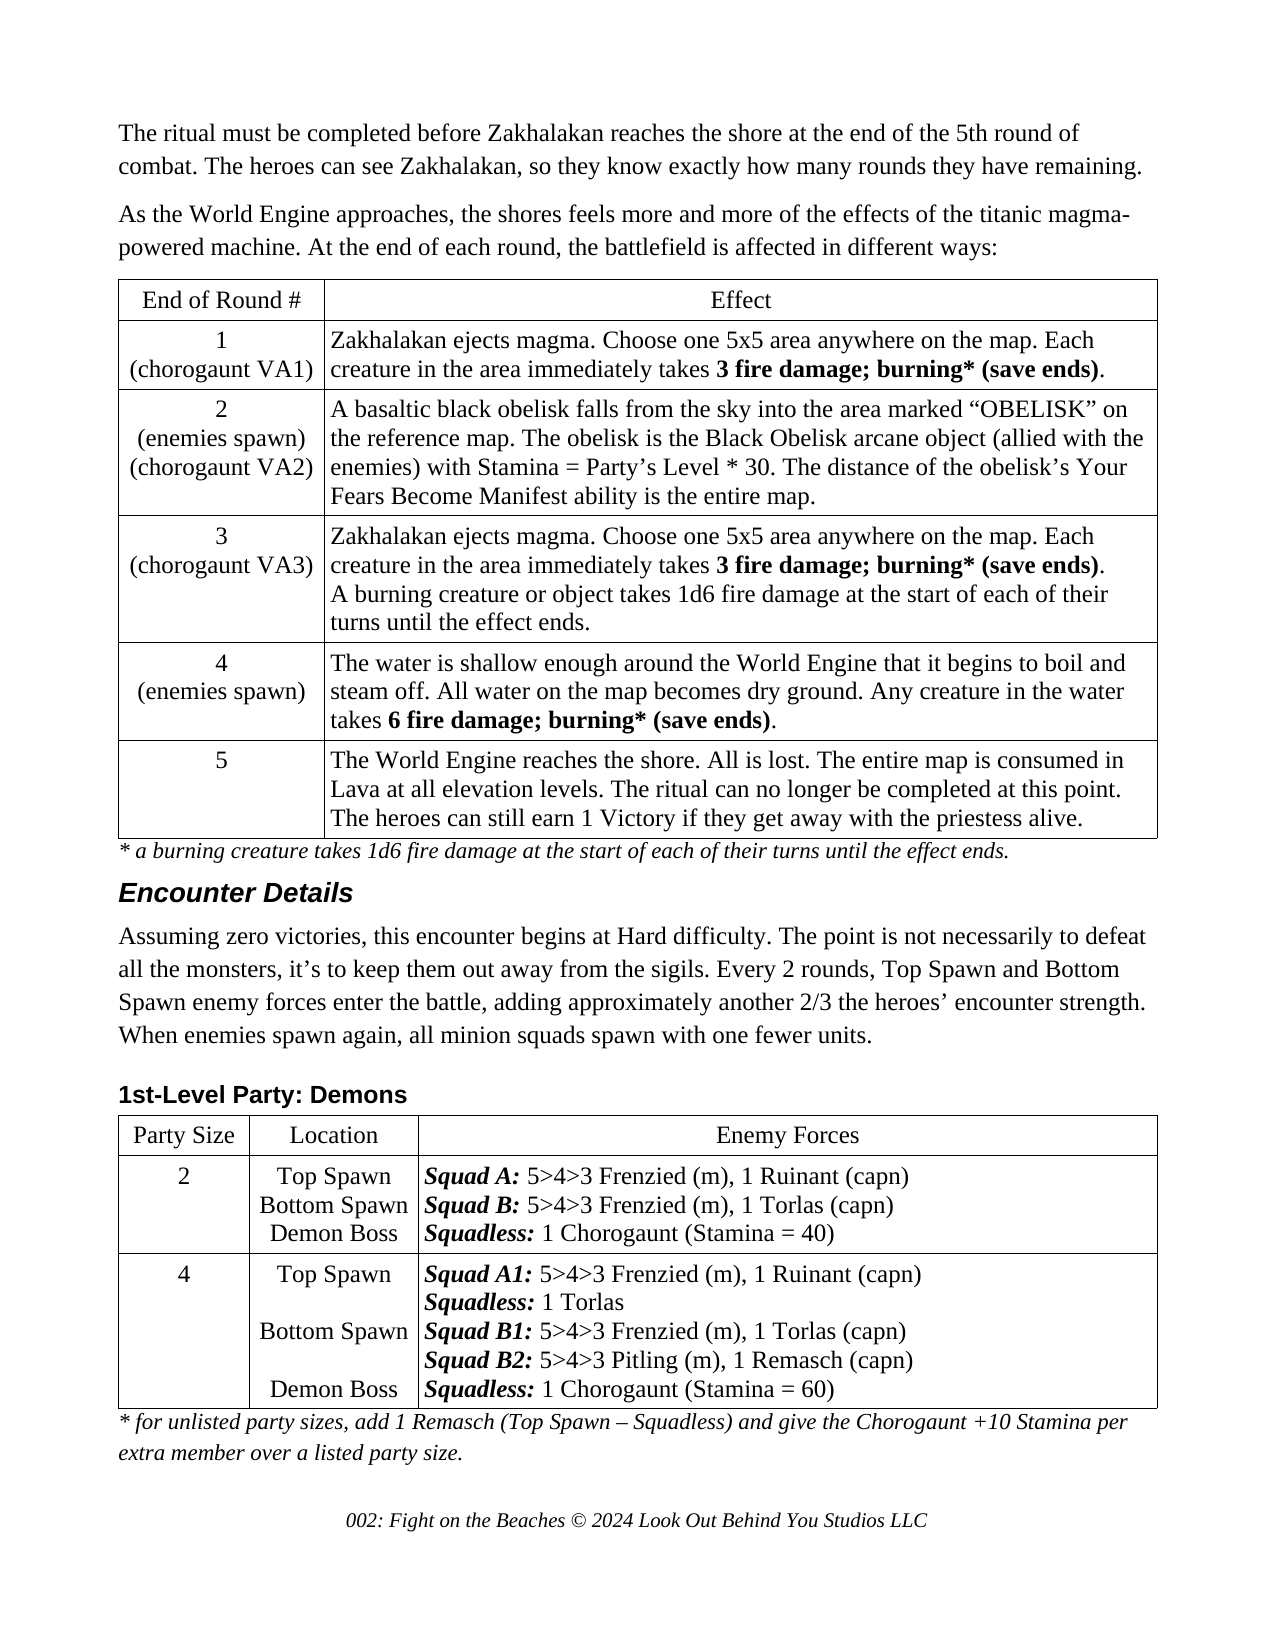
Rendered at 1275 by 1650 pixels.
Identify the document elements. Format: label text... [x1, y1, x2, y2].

table_header Location [250, 1116, 418, 1155]
table_cell 2 (enemies spawn) (chorogaunt VA2) [119, 390, 324, 515]
text Assuming zero victories, this encounter begins at Hard difficulty. The point is not necessarily to defeat all the monsters, it’s to keep them out away from the sigils. Every 2 rounds, Top Spawn and Bottom Spawn enemy forces enter the battle, adding approximately another 2/3 the heroes’ encounter strength. When enemies spawn again, all minion squads spawn with one fewer units. [118, 921, 1157, 1049]
table_cell 4 [119, 1254, 249, 1408]
table_cell Top Spawn Bottom Spawn Demon Boss [250, 1156, 418, 1253]
text * a burning creature takes 1d6 fire damage at the start of each of their turns until the effect ends. [118, 839, 1157, 864]
subtitle 1st-Level Party: Demons [118, 1080, 1157, 1108]
table_header Enemy Forces [419, 1116, 1157, 1155]
table_cell 2 [119, 1156, 249, 1253]
text As the World Engine approaches, the shores feels more and more of the effects of the titanic magma-powered machine. At the end of each round, the battlefield is affected in different ways: [118, 199, 1157, 261]
table_cell A basaltic black obelisk falls from the sky into the area marked “OBELISK” on the reference map. The obelisk is the Black Obelisk arcane object (allied with the enemies) with Stamina = Party’s Level * 30. The distance of the obelisk’s Your Fears Become Manifest ability is the entire map. [325, 390, 1157, 515]
table_cell 5 [119, 741, 324, 838]
table_cell Zakhalakan ejects magma. Choose one 5x5 area anywhere on the map. Each creature in the area immediately takes 3 fire damage; burning* (save ends). A burning creature or object takes 1d6 fire damage at the start of each of their turns until the effect ends. [325, 516, 1157, 642]
table_cell Squad A: 5>4>3 Frenzied (m), 1 Ruinant (capn) Squad B: 5>4>3 Frenzied (m), 1 Torlas (capn) Squadless: 1 Chorogaunt (Stamina = 40) [419, 1156, 1157, 1253]
table_header Effect [325, 280, 1157, 320]
table_cell Squad A1: 5>4>3 Frenzied (m), 1 Ruinant (capn) Squadless: 1 Torlas Squad B1: 5>4>3 Frenzied (m), 1 Torlas (capn) Squad B2: 5>4>3 Pitling (m), 1 Remasch (capn) Squadless: 1 Chorogaunt (Stamina = 60) [419, 1254, 1157, 1408]
text The ritual must be completed before Zakhalakan reaches the shore at the end of the 5th round of combat. The heroes can see Zakhalakan, so they know exactly how many rounds they have remaining. [118, 118, 1157, 180]
table_cell 1 (chorogaunt VA1) [119, 321, 324, 389]
table_header Party Size [119, 1116, 249, 1155]
table_header End of Round # [119, 280, 324, 320]
table_cell 4 (enemies spawn) [119, 643, 324, 740]
table_cell Top Spawn Bottom Spawn Demon Boss [250, 1254, 418, 1408]
table_cell Zakhalakan ejects magma. Choose one 5x5 area anywhere on the map. Each creature in the area immediately takes 3 fire damage; burning* (save ends). [325, 321, 1157, 389]
text * for unlisted party sizes, add 1 Remasch (Top Spawn – Squadless) and give the Chorogaunt +10 Stamina per extra member over a listed party size. [118, 1409, 1157, 1465]
table_cell The water is shallow enough around the World Engine that it begins to boil and steam off. All water on the map becomes dry ground. Any creature in the water takes 6 fire damage; burning* (save ends). [325, 643, 1157, 740]
table_cell The World Engine reaches the shore. All is lost. The entire map is consumed in Lava at all elevation levels. The ritual can no longer be completed at this point. The heroes can still earn 1 Victory if they get away with the priestess alive. [325, 741, 1157, 838]
subtitle Encounter Details [118, 876, 1157, 908]
table_cell 3 (chorogaunt VA3) [119, 516, 324, 642]
